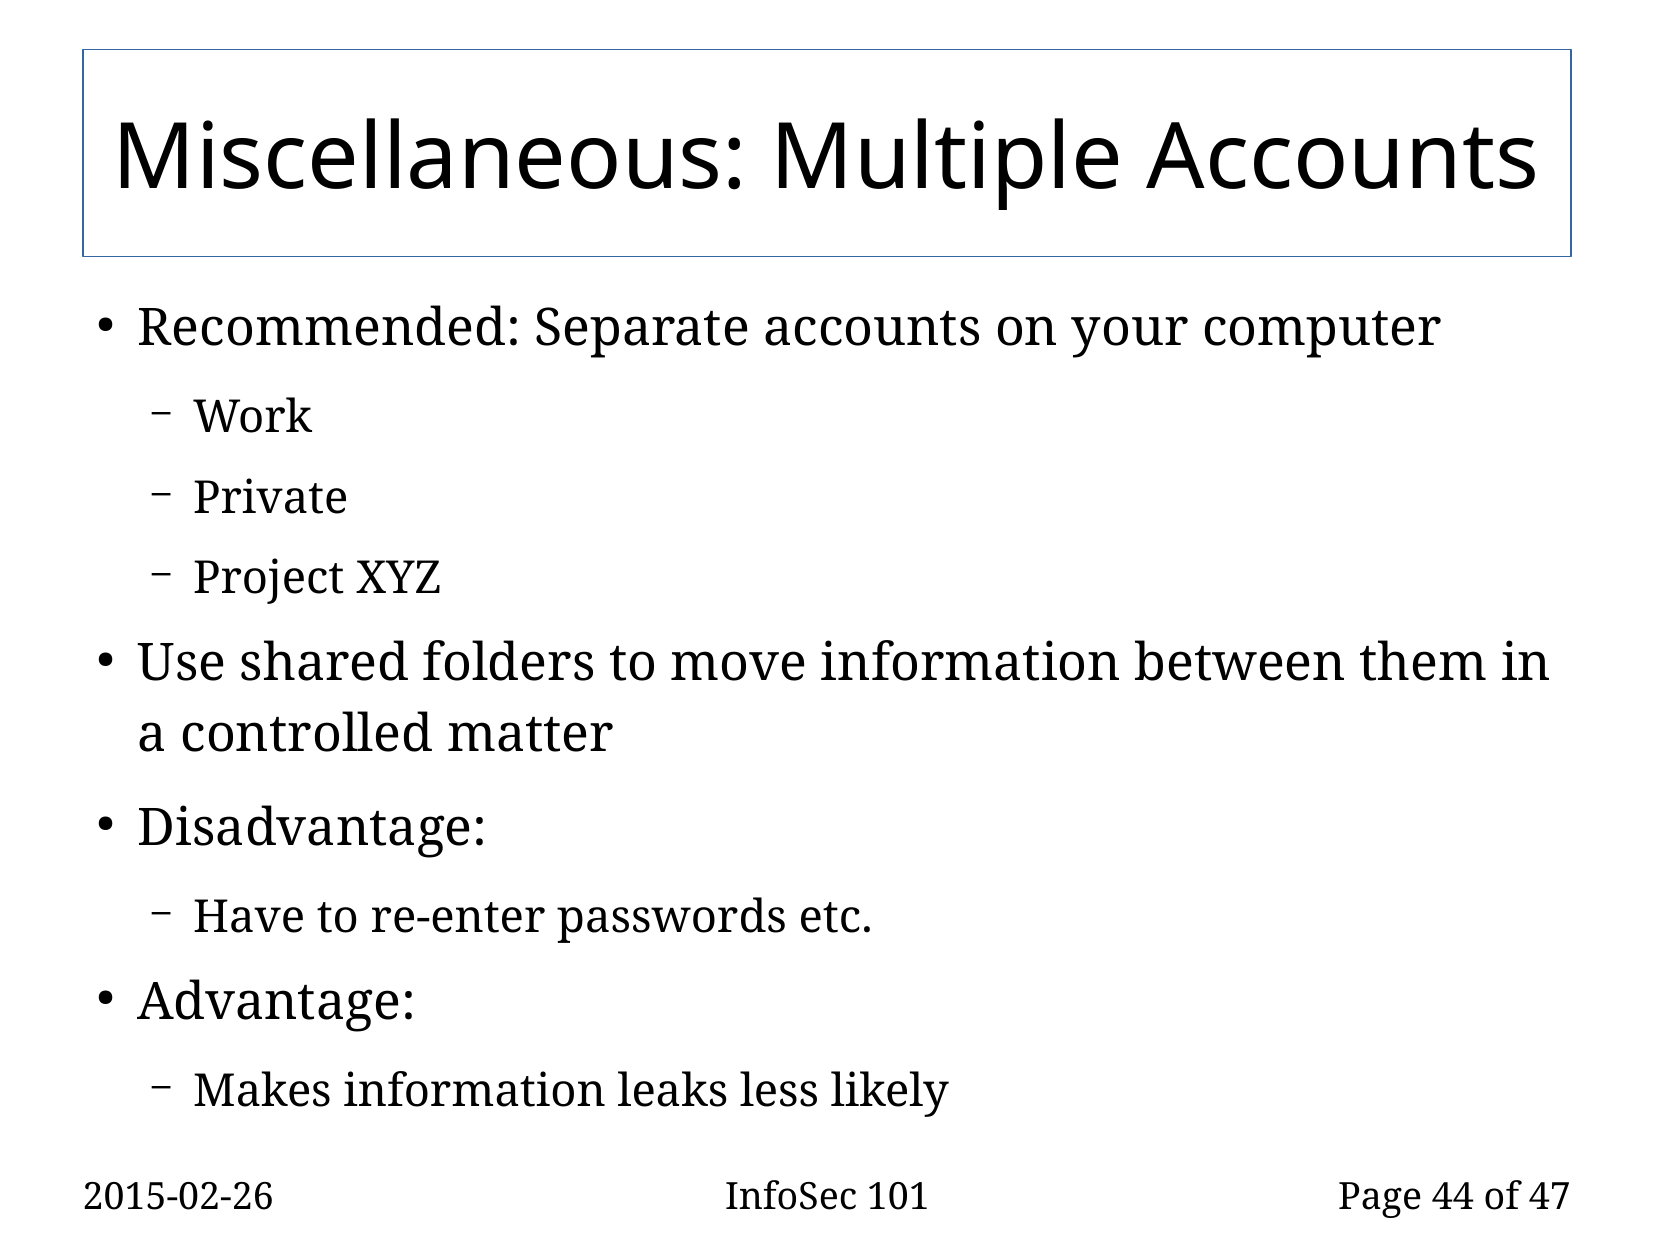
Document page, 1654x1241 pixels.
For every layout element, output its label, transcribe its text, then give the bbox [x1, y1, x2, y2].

title Miscellaneous: Multiple Accounts [82, 49, 1571, 257]
list Recommended: Separate accounts on your computer Work Private Project XYZ Use shared folders to move information between them in a controlled matter Disadvantage: Have to re-enter passwords etc. Advantage: Makes information leaks less likely [82, 290, 1571, 1126]
